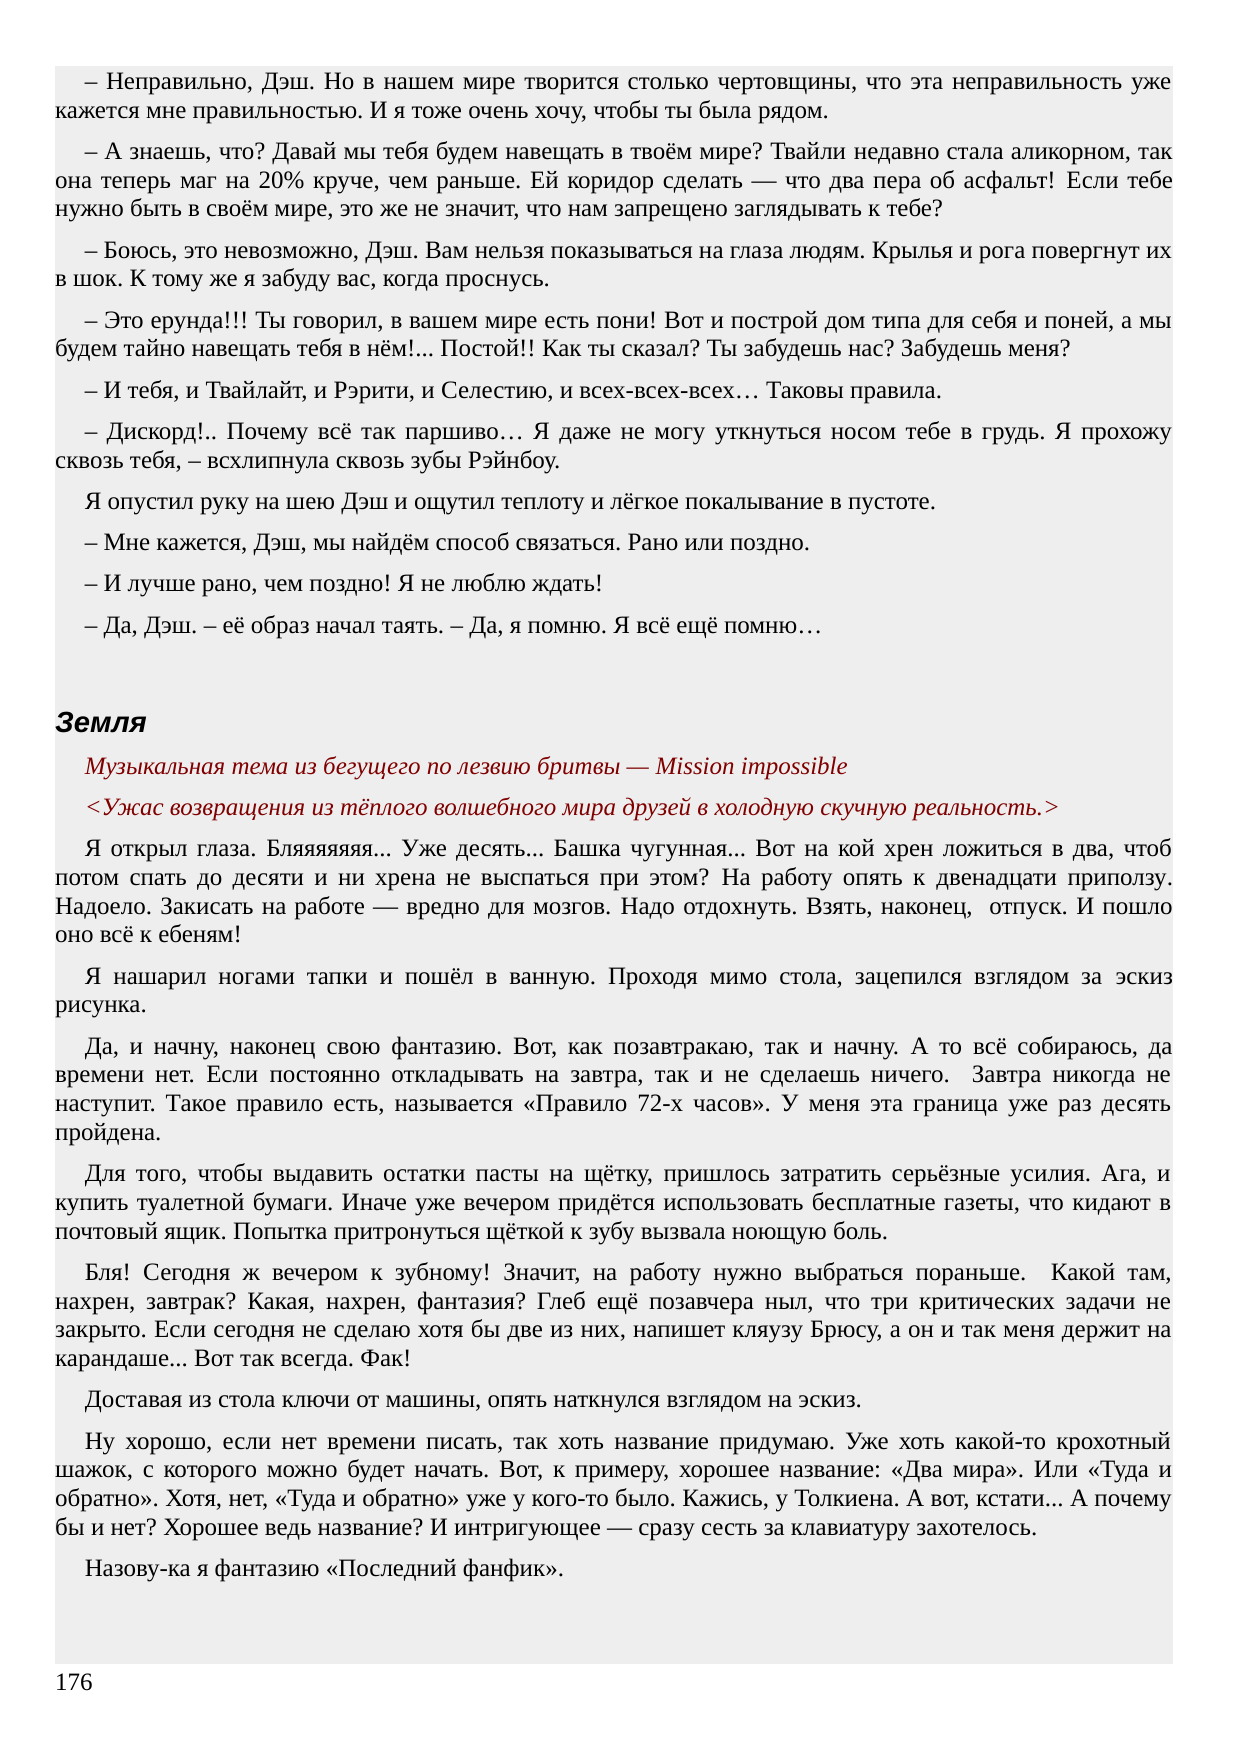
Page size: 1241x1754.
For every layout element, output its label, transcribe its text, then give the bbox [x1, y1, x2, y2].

text – Неправильно, Дэш. Но в нашем мире творится столько чертовщины, что эта неправильность уже кажется мне правильностью. И я тоже очень хочу, чтобы ты была рядом. [55, 66, 1173, 123]
text – Дискорд!.. Почему всё так паршиво… Я даже не могу уткнуться носом тебе в грудь. Я прохожу сквозь тебя, – всхлипнула сквозь зубы Рэйнбоу. [55, 416, 1173, 473]
text Назову-ка я фантазию «Последний фанфик». [55, 1553, 1173, 1582]
subtitle Земля [55, 705, 1173, 738]
text – И лучше рано, чем поздно! Я не люблю ждать! [55, 568, 1173, 597]
text – Боюсь, это невозможно, Дэш. Вам нельзя показываться на глаза людям. Крылья и рога повергнут их в шок. К тому же я забуду вас, когда проснусь. [55, 235, 1173, 292]
text Бля! Сегодня ж вечером к зубному! Значит, на работу нужно выбраться пораньше. Какой там, нахрен, завтрак? Какая, нахрен, фантазия? Глеб ещё позавчера ныл, что три критических задачи не закрыто. Если сегодня не сделаю хотя бы две из них, напишет кляузу Брюсу, а он и так меня держит на карандаше... Вот так всегда. Фак! [55, 1257, 1173, 1372]
text Да, и начну, наконец свою фантазию. Вот, как позавтракаю, так и начну. А то всё собираюсь, да времени нет. Если постоянно откладывать на завтра, так и не сделаешь ничего. Завтра никогда не наступит. Такое правило есть, называется «Правило 72-х часов». У меня эта граница уже раз десять пройдена. [55, 1031, 1173, 1146]
text <Ужас возвращения из тёплого волшебного мира друзей в холодную скучную реальность.> [55, 792, 1173, 821]
text – Да, Дэш. – её образ начал таять. – Да, я помню. Я всё ещё помню… [55, 610, 1173, 638]
text Доставая из стола ключи от машины, опять наткнулся взглядом на эскиз. [55, 1384, 1173, 1413]
text Для того, чтобы выдавить остатки пасты на щётку, пришлось затратить серьёзные усилия. Ага, и купить туалетной бумаги. Иначе уже вечером придётся использовать бесплатные газеты, что кидают в почтовый ящик. Попытка притронуться щёткой к зубу вызвала ноющую боль. [55, 1158, 1173, 1244]
text Музыкальная тема из бегущего по лезвию бритвы — Mission impossible [55, 751, 1173, 779]
text – Мне кажется, Дэш, мы найдём способ связаться. Рано или поздно. [55, 527, 1173, 556]
text – Это ерунда!!! Ты говорил, в вашем мире есть пони! Вот и построй дом типа для себя и поней, а мы будем тайно навещать тебя в нём!... Постой!! Как ты сказал? Ты забудешь нас? Забудешь меня? [55, 305, 1173, 362]
text – А знаешь, что? Давай мы тебя будем навещать в твоём мире? Твайли недавно стала аликорном, так она теперь маг на 20% круче, чем раньше. Ей коридор сделать — что два пера об асфальт! Если тебе нужно быть в своём мире, это же не значит, что нам запрещено заглядывать к тебе? [55, 136, 1173, 222]
text – И тебя, и Твайлайт, и Рэрити, и Селестию, и всех-всех-всех… Таковы правила. [55, 375, 1173, 403]
text Я нашарил ногами тапки и пошёл в ванную. Проходя мимо стола, зацепился взглядом за эскиз рисунка. [55, 961, 1173, 1018]
text Я открыл глаза. Бляяяяяяя... Уже десять... Башка чугунная... Вот на кой хрен ложиться в два, чтоб потом спать до десяти и ни хрена не выспаться при этом? На работу опять к двенадцати приползу. Надоело. Закисать на работе — вредно для мозгов. Надо отдохнуть. Взять, наконец, отпуск. И пошло оно всё к ебеням! [55, 833, 1173, 948]
text Ну хорошо, если нет времени писать, так хоть название придумаю. Уже хоть какой-то крохотный шажок, с которого можно будет начать. Вот, к примеру, хорошее название: «Два мира». Или «Туда и обратно». Хотя, нет, «Туда и обратно» уже у кого-то было. Кажись, у Толкиена. А вот, кстати... А почему бы и нет? Хорошее ведь название? И интригующее — сразу сесть за клавиатуру захотелось. [55, 1426, 1173, 1541]
text Я опустил руку на шею Дэш и ощутил теплоту и лёгкое покалывание в пустоте. [55, 486, 1173, 515]
